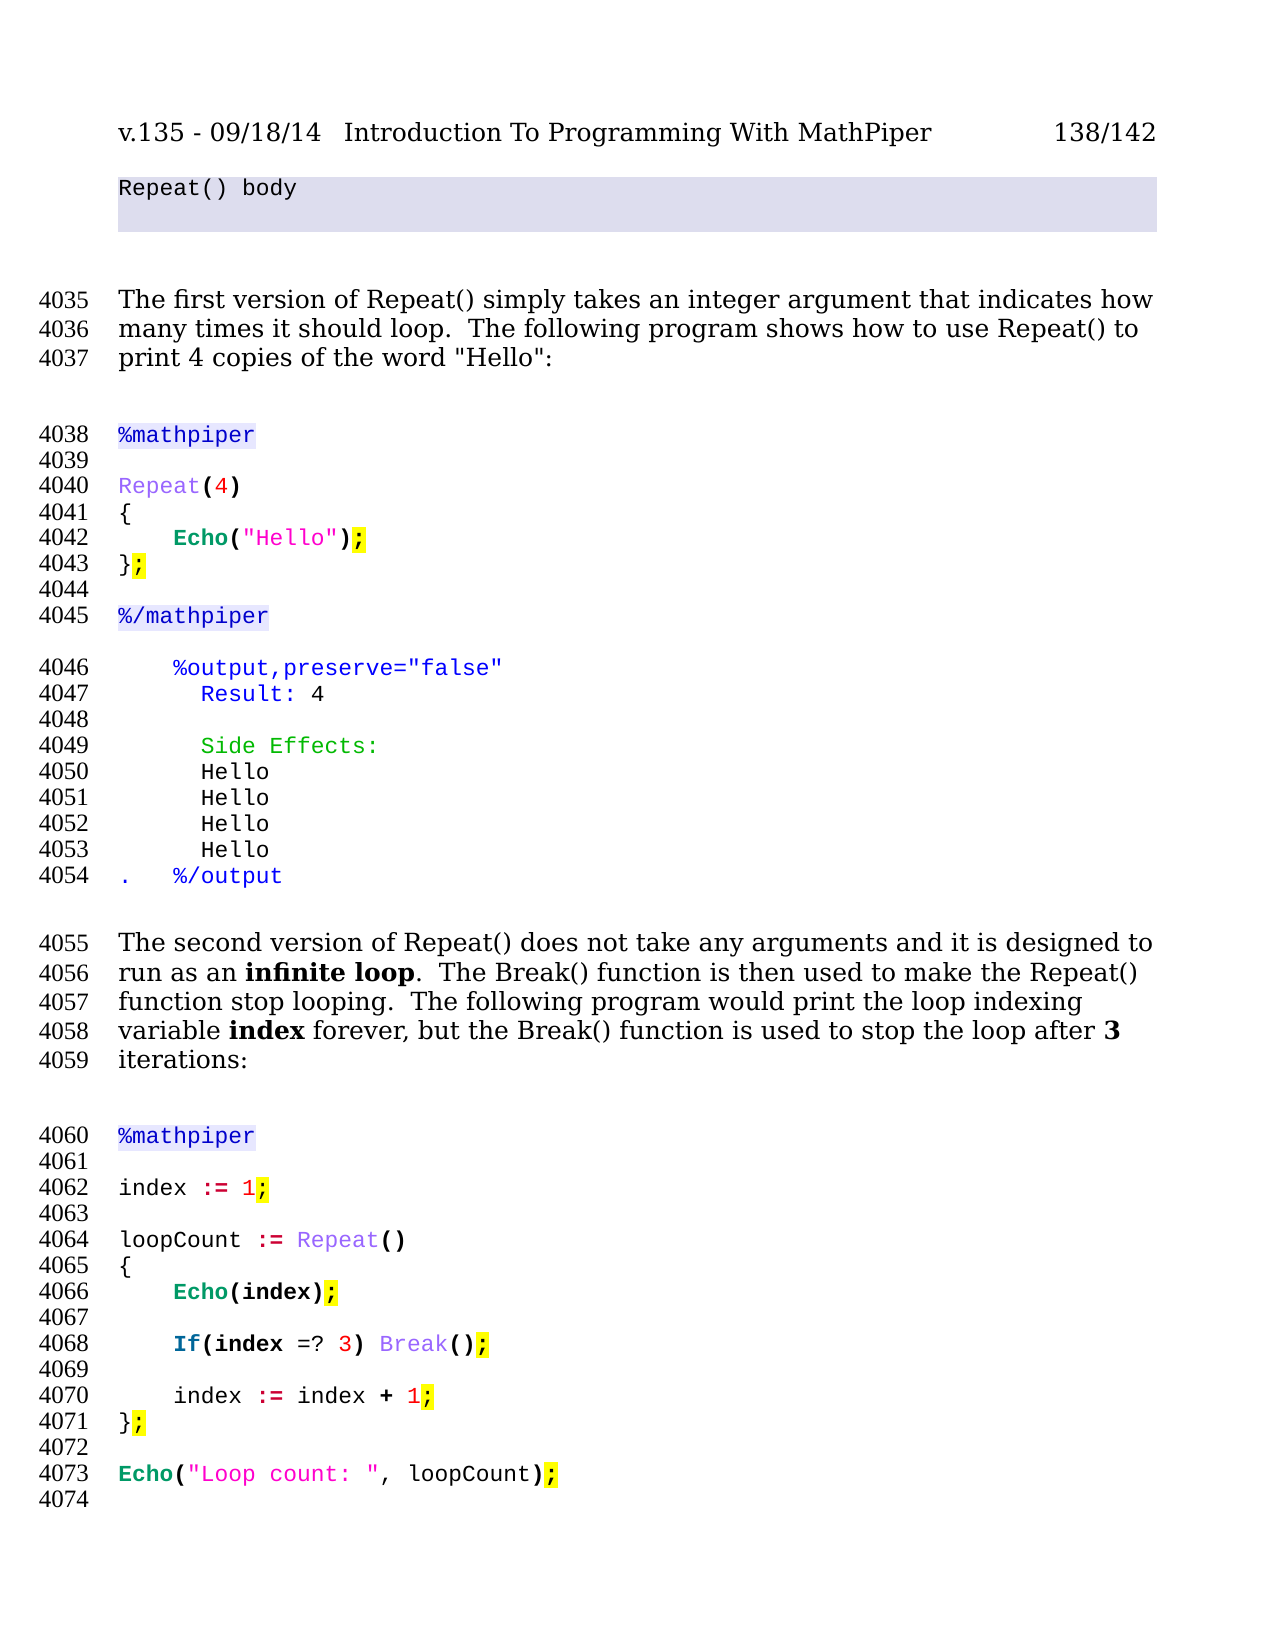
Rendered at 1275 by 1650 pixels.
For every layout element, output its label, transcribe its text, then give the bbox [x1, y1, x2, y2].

text If(index =? 3) Break(); [118, 1332, 1157, 1358]
text Side Effects: [118, 734, 1157, 760]
text Repeat(4) [118, 475, 1157, 501]
table_header Repeat() body [118, 177, 1157, 232]
text Echo("Hello"); [118, 527, 1157, 553]
text The second version of Repeat() does not take any arguments and it is designed to run as an infinite loop. The Break() function is then used to make the Repeat() function stop looping. The following program would print the loop indexing variable index forever, but the Break() function is used to stop the loop after 3 iterations: [118, 928, 1157, 1074]
text %output,preserve="false" [118, 656, 1157, 682]
text index := index + 1; [118, 1384, 1157, 1410]
text Result: 4 [118, 682, 1157, 708]
text Hello [118, 838, 1157, 864]
text }; [118, 553, 1157, 579]
text Hello [118, 786, 1157, 812]
text The first version of Repeat() simply takes an integer argument that indicates how many times it should loop. The following program shows how to use Repeat() to print 4 copies of the word "Hello": [118, 285, 1157, 373]
text %mathpiper [118, 423, 1157, 449]
text Echo(index); [118, 1280, 1157, 1306]
text index := 1; [118, 1177, 1157, 1203]
text %/mathpiper [118, 604, 1157, 631]
text { [118, 1254, 1157, 1280]
text %mathpiper [118, 1125, 1157, 1151]
text Hello [118, 760, 1157, 786]
text loopCount := Repeat() [118, 1228, 1157, 1254]
text }; [118, 1410, 1157, 1436]
text { [118, 501, 1157, 527]
text Hello [118, 812, 1157, 838]
text Echo("Loop count: ", loopCount); [118, 1462, 1157, 1488]
text . %/output [118, 864, 1157, 890]
